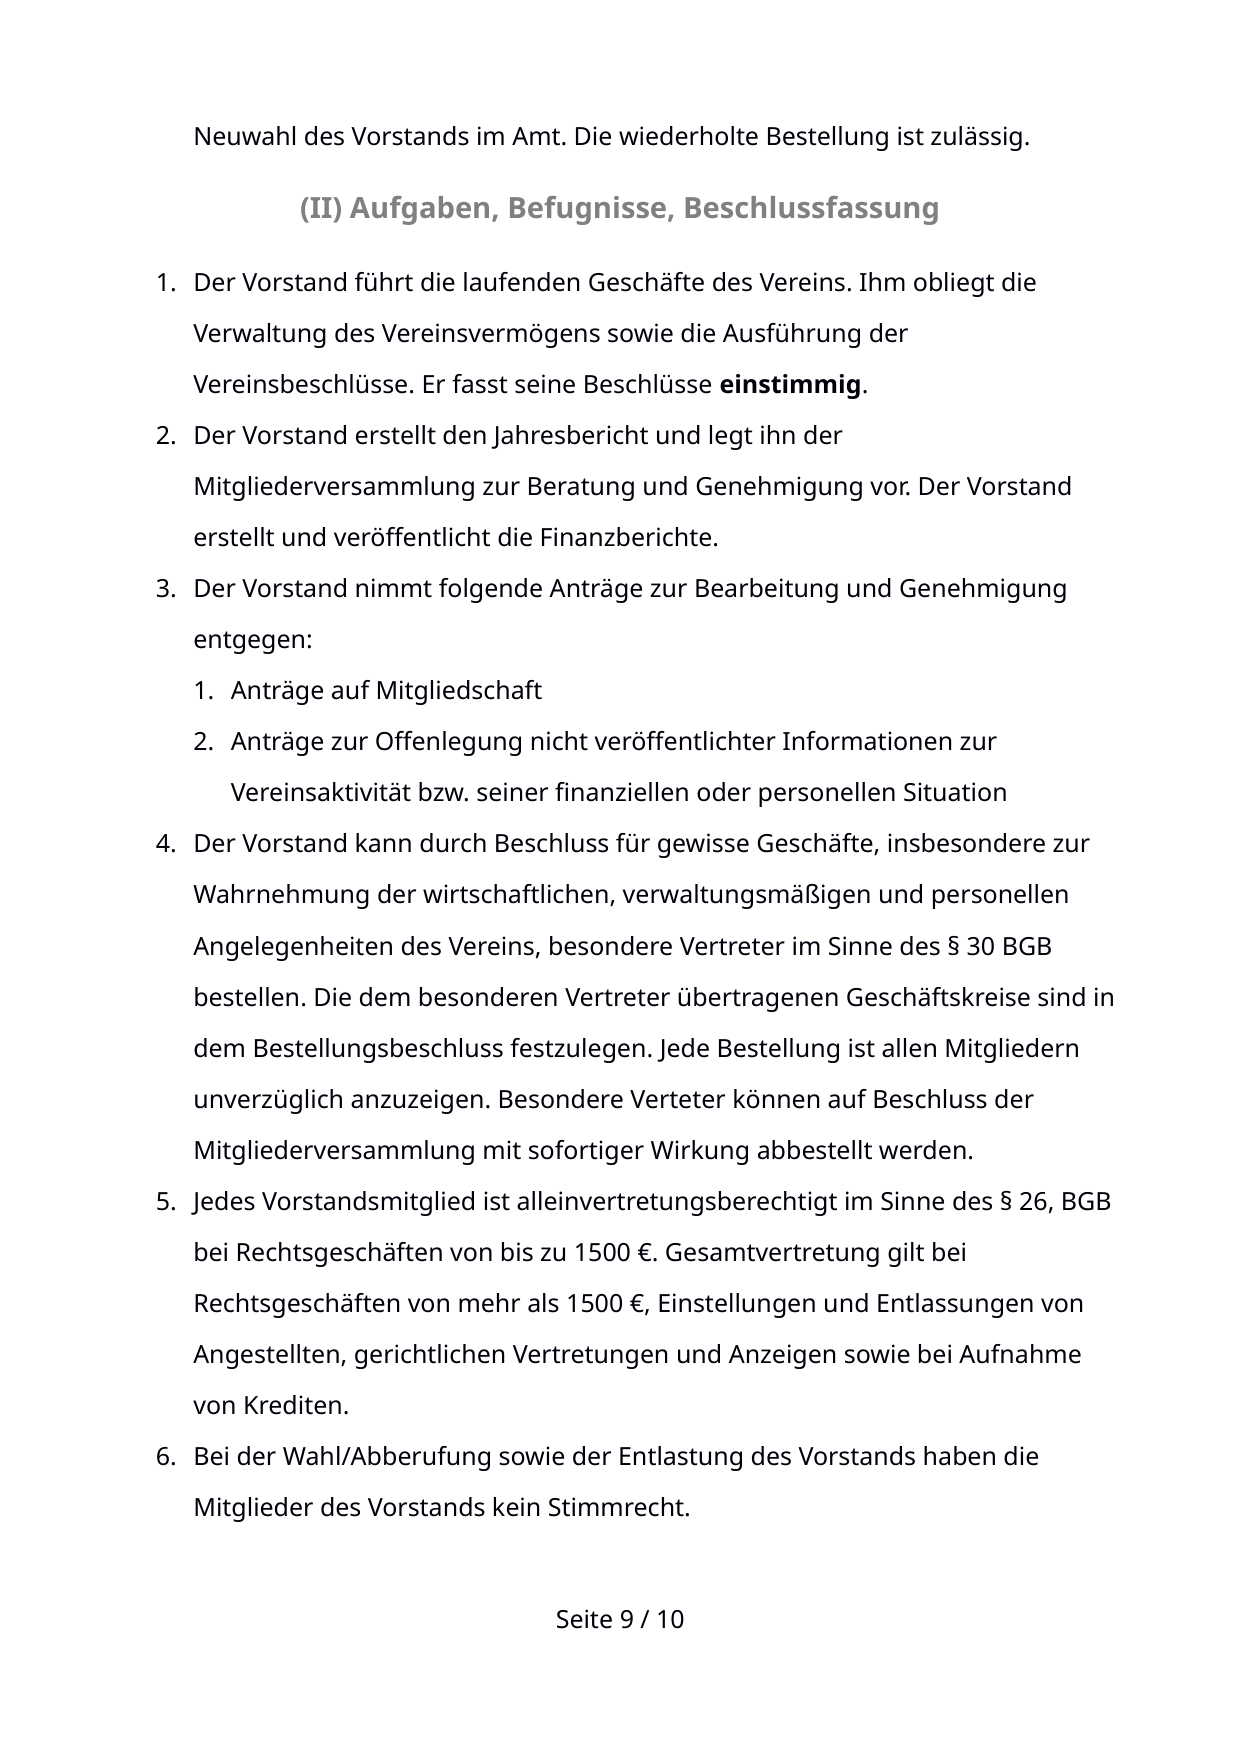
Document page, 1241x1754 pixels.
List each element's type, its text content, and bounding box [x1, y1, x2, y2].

list Neuwahl des Vorstands im Amt. Die wiederholte Bestellung ist zulässig. [156, 118, 1122, 152]
list Anträge auf Mitgliedschaft [193, 673, 1122, 707]
list Der Vorstand kann durch Beschluss für gewisse Geschäfte, insbesondere zur Wahrnehmung der wirtschaftlichen, verwaltungsmäßigen und personellen Angelegenheiten des Vereins, besondere Vertreter im Sinne des § 30 BGB bestellen. Die dem besonderen Vertreter übertragenen Geschäftskreise sind in dem Bestellungsbeschluss festzulegen. Jede Bestellung ist allen Mitgliedern unverzüglich anzuzeigen. Besondere Verteter können auf Beschluss der Mitgliederversammlung mit sofortiger Wirkung abbestellt werden. [156, 826, 1122, 1166]
list Der Vorstand erstellt den Jahresbericht und legt ihn der Mitgliederversammlung zur Beratung und Genehmigung vor. Der Vorstand erstellt und veröffentlicht die Finanzberichte. [156, 418, 1122, 554]
list Bei der Wahl/Abberufung sowie der Entlastung des Vorstands haben die Mitglieder des Vorstands kein Stimmrecht. [156, 1439, 1122, 1524]
list Jedes Vorstandsmitglied ist alleinvertretungsberechtigt im Sinne des § 26, BGB bei Rechtsgeschäften von bis zu 1500 €. Gesamtvertretung gilt bei Rechtsgeschäften von mehr als 1500 €, Einstellungen und Entlassungen von Angestellten, gerichtlichen Vertretungen und Anzeigen sowie bei Aufnahme von Krediten. [156, 1183, 1122, 1422]
subtitle (II) Aufgaben, Befugnisse, Beschlussfassung [118, 187, 1122, 227]
list Der Vorstand nimmt folgende Anträge zur Bearbeitung und Genehmigung entgegen: [156, 571, 1122, 656]
list Anträge zur Offenlegung nicht veröffentlichter Informationen zur Vereinsaktivität bzw. seiner finanziellen oder personellen Situation [193, 724, 1122, 809]
list Der Vorstand führt die laufenden Geschäfte des Vereins. Ihm obliegt die Verwaltung des Vereinsvermögens sowie die Ausführung der Vereinsbeschlüsse. Er fasst seine Beschlüsse einstimmig. [156, 265, 1122, 401]
